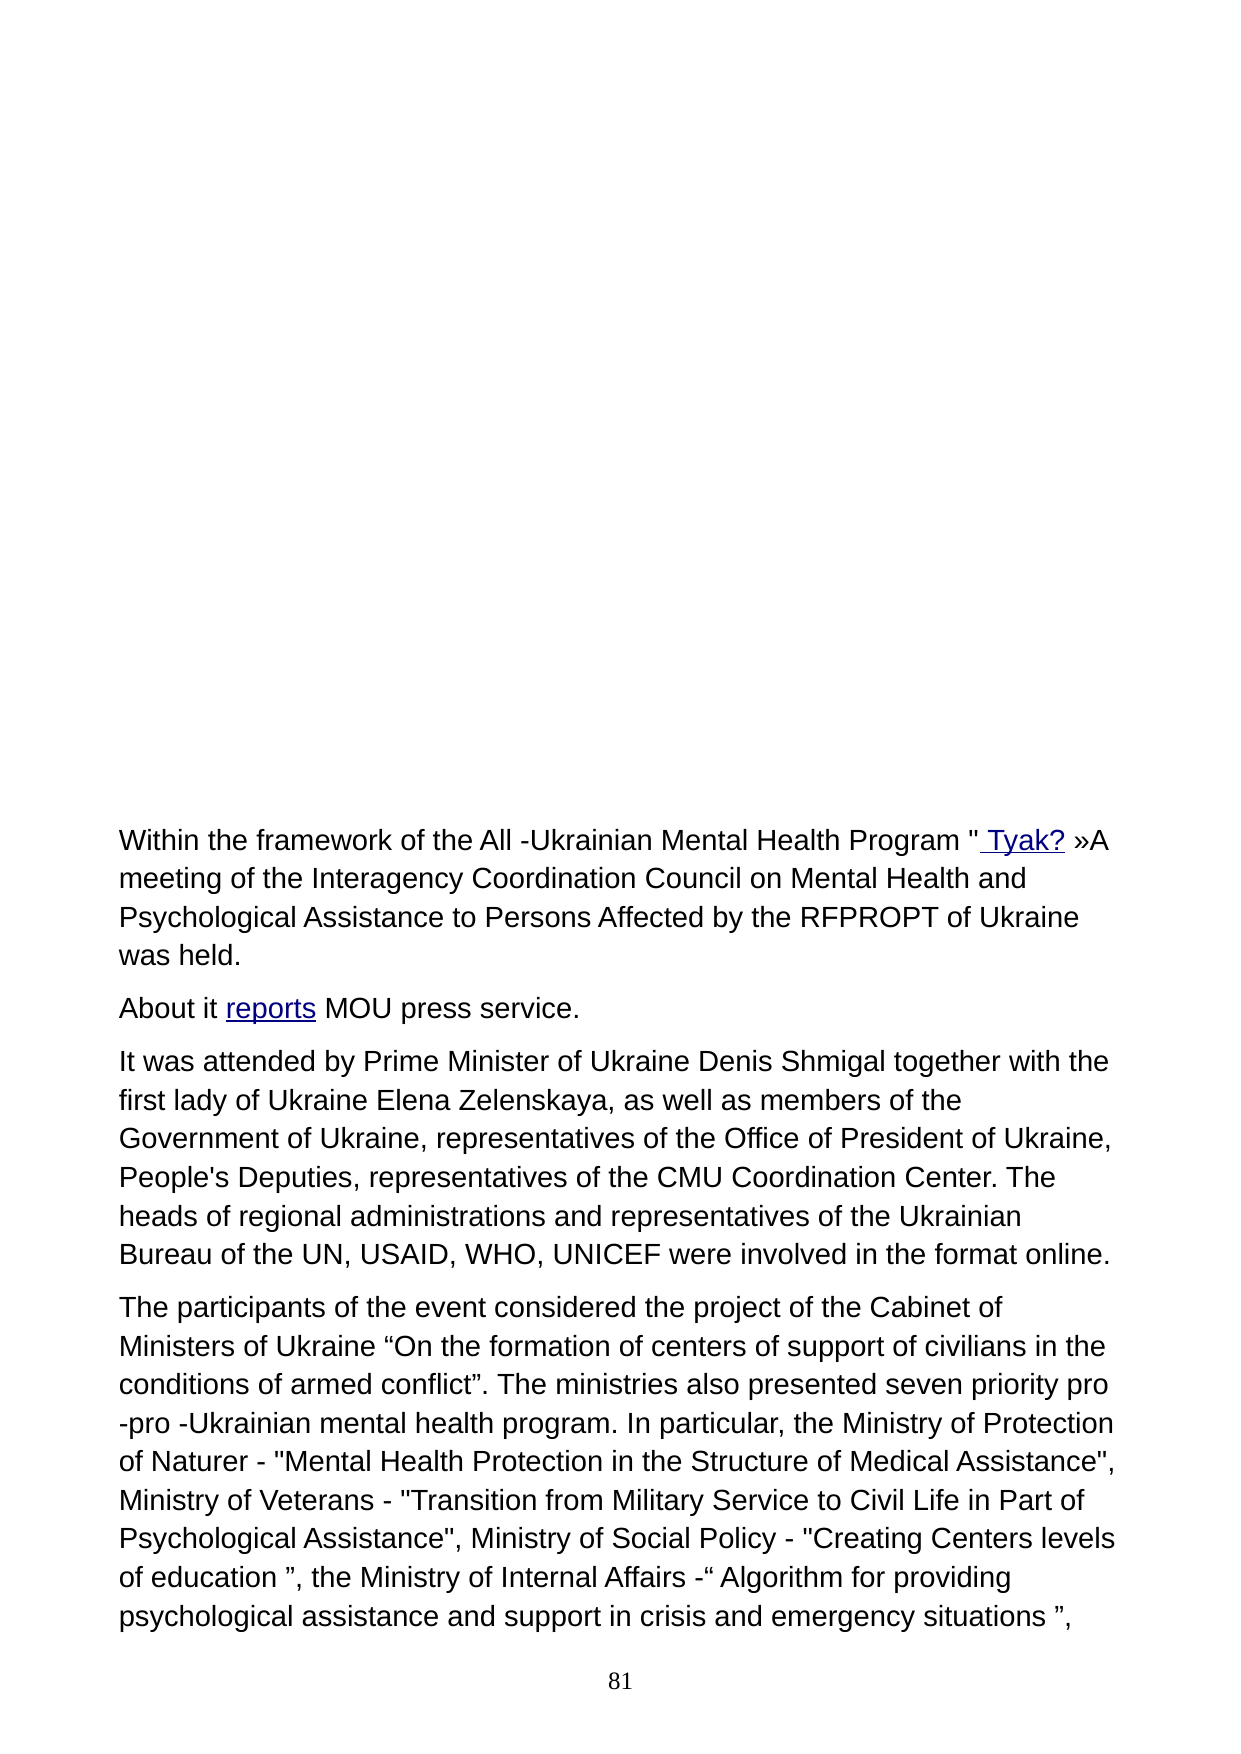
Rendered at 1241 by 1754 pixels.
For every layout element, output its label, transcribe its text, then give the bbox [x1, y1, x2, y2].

text It was attended by Prime Minister of Ukraine Denis Shmigal together with the first lady of Ukraine Elena Zelenskaya, as well as members of the Government of Ukraine, representatives of the Office of President of Ukraine, People's Deputies, representatives of the CMU Coordination Center. The heads of regional administrations and representatives of the Ukrainian Bureau of the UN, USAID, WHO, UNICEF were involved in the format online. [118, 1044, 1122, 1271]
text The participants of the event considered the project of the Cabinet of Ministers of Ukraine “On the formation of centers of support of civilians in the conditions of armed conflict”. The ministries also presented seven priority pro -pro -Ukrainian mental health program. In particular, the Ministry of Protection of Naturer - "Mental Health Protection in the Structure of Medical Assistance", Ministry of Veterans - "Transition from Military Service to Civil Life in Part of Psychological Assistance", Ministry of Social Policy - "Creating Centers levels of education ”, the Ministry of Internal Affairs -“ Algorithm for providing psychological assistance and support in crisis and emergency situations ”, [118, 1290, 1122, 1632]
text Within the framework of the All -Ukrainian Mental Health Program " Tyak? »A meeting of the Interagency Coordination Council on Mental Health and Psychological Assistance to Persons Affected by the RFPROPT of Ukraine was held. [118, 118, 1122, 972]
text About it reports MOU press service. [118, 991, 1122, 1025]
